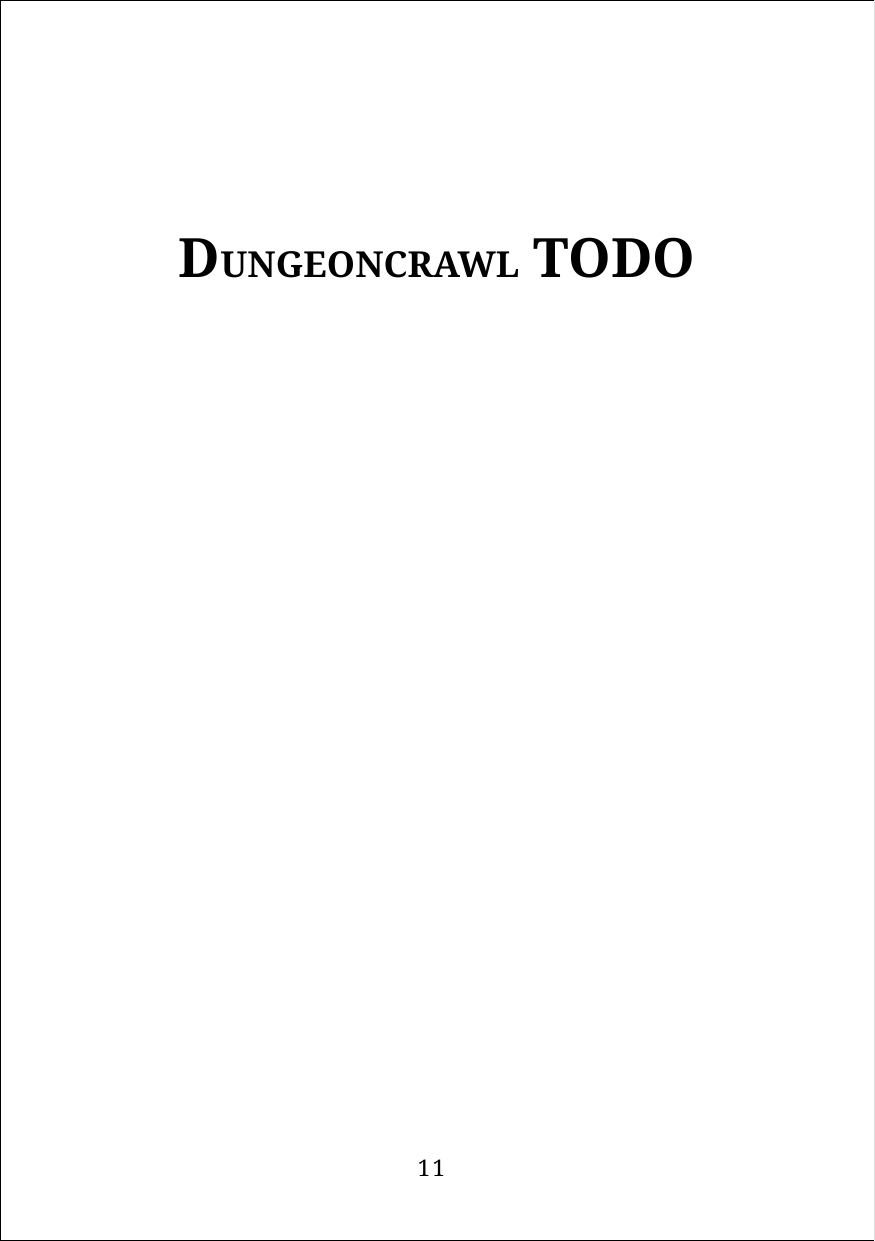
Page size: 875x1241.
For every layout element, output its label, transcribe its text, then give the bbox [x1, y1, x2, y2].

subtitle Dungeoncrawl TODO [118, 219, 756, 293]
